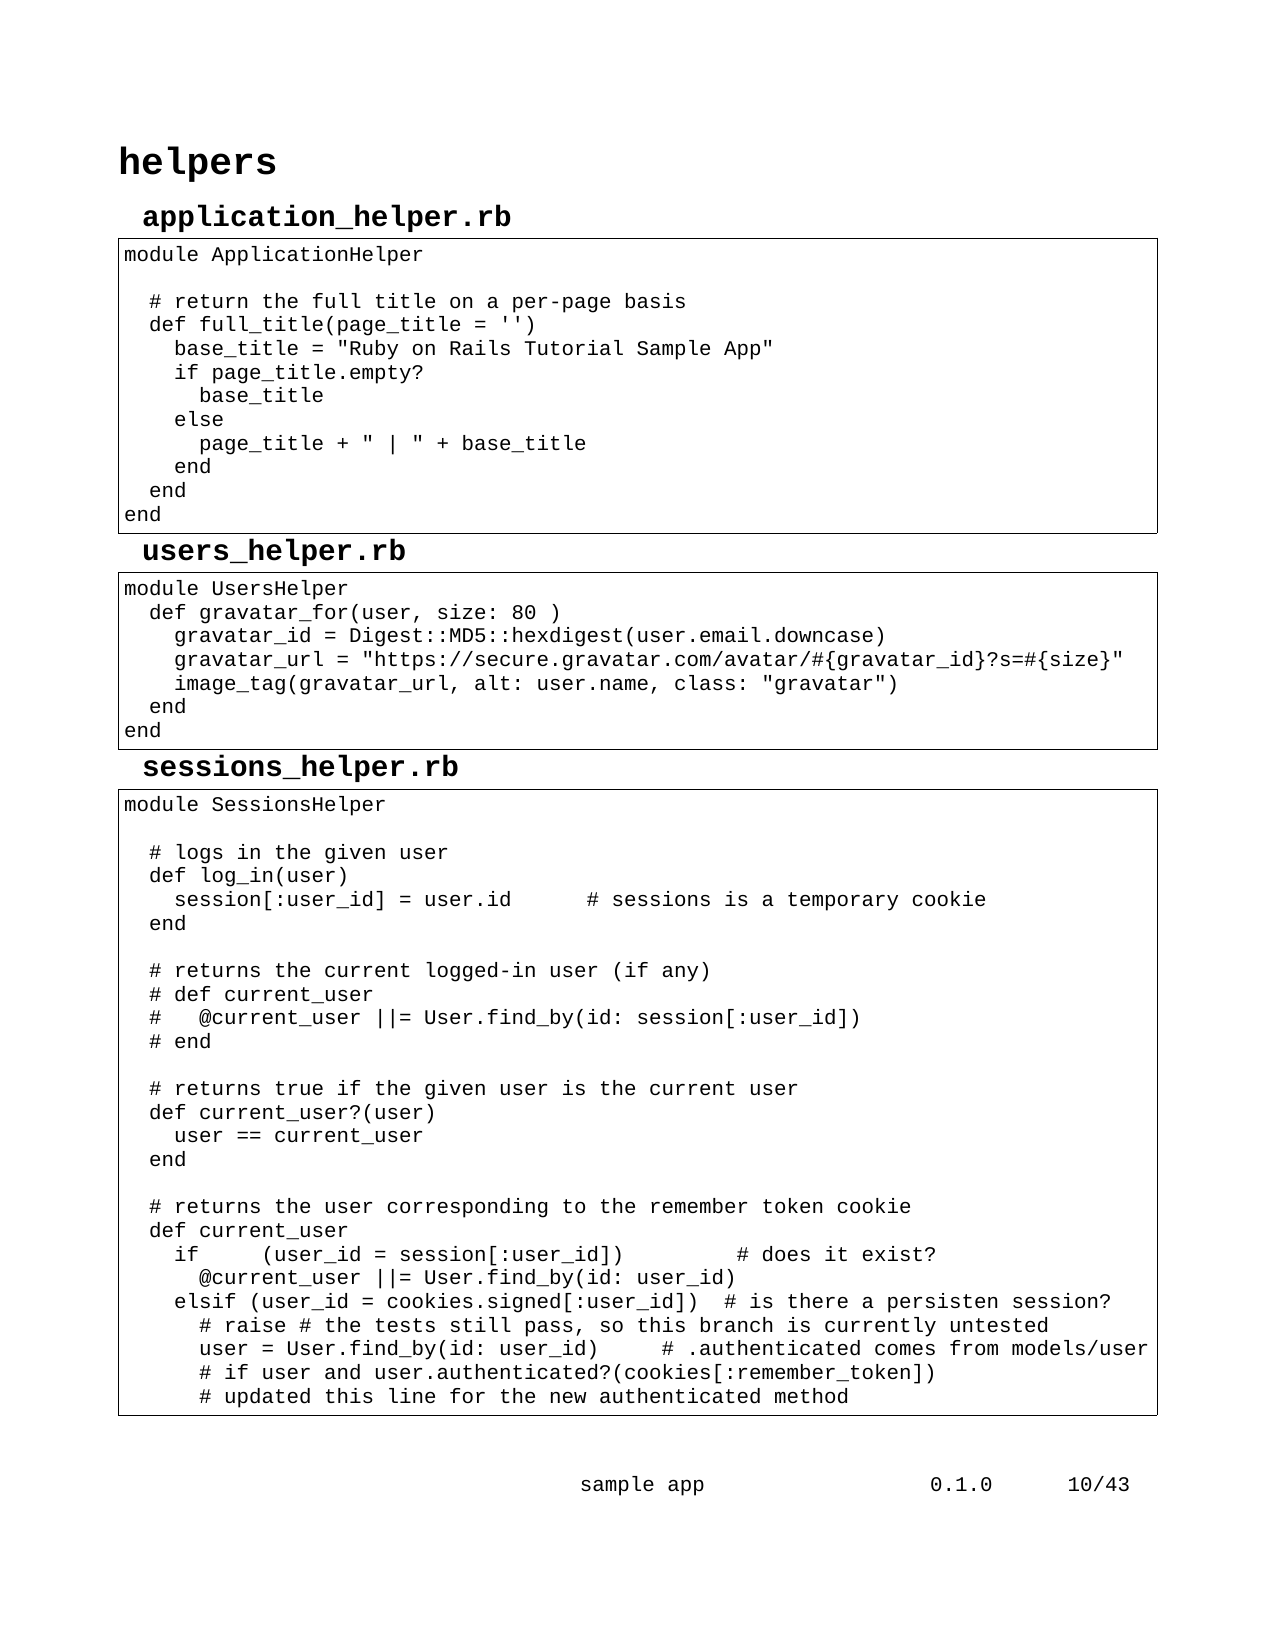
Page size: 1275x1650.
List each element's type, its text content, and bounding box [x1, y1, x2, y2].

table_header module SessionsHelper # logs in the given user def log_in(user) session[:user_id] = user.id # sessions is a temporary cookie end # returns the current logged-in user (if any) # def current_user # @current_user ||= User.find_by(id: session[:user_id]) # end # returns true if the given user is the current user def current_user?(user) user == current_user end # returns the user corresponding to the remember token cookie def current_user if (user_id = session[:user_id]) # does it exist? @current_user ||= User.find_by(id: user_id) elsif (user_id = cookies.signed[:user_id]) # is there a persisten session? # raise # the tests still pass, so this branch is currently untested user = User.find_by(id: user_id) # .authenticated comes from models/user # if user and user.authenticated?(cookies[:remember_token]) # updated this line for the new authenticated method [119, 790, 1157, 1415]
subtitle users_helper.rb [142, 536, 1157, 569]
table_header module UsersHelper def gravatar_for(user, size: 80 ) gravatar_id = Digest::MD5::hexdigest(user.email.downcase) gravatar_url = "https://secure.gravatar.com/avatar/#{gravatar_id}?s=#{size}" image_tag(gravatar_url, alt: user.name, class: "gravatar") end end [119, 573, 1157, 749]
subtitle application_helper.rb [142, 201, 1157, 235]
table_header module ApplicationHelper # return the full title on a per-page basis def full_title(page_title = '') base_title = "Ruby on Rails Tutorial Sample App" if page_title.empty? base_title else page_title + " | " + base_title end end end [119, 239, 1157, 533]
subtitle helpers [118, 143, 1157, 186]
subtitle sessions_helper.rb [142, 752, 1157, 786]
